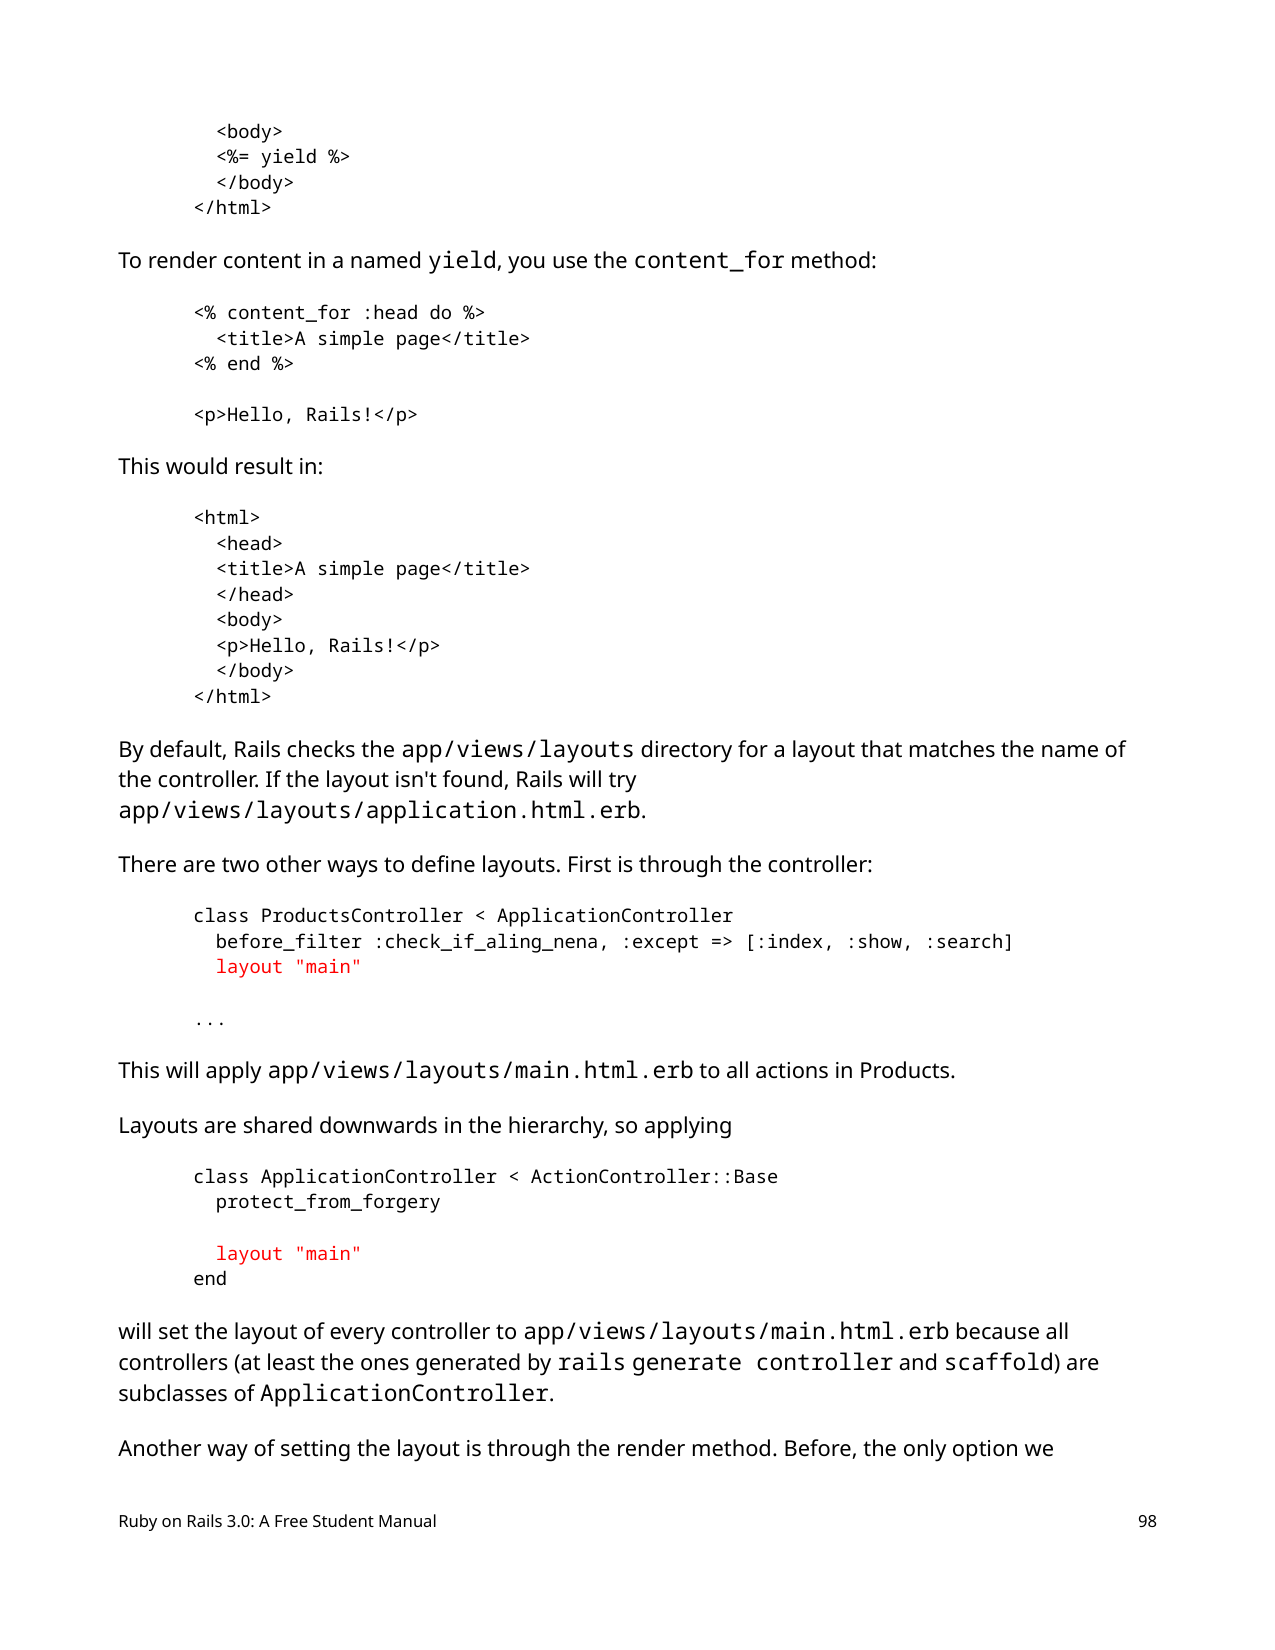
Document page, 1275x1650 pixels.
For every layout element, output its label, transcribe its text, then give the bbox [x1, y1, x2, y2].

text There are two other ways to define layouts. First is through the controller: [118, 849, 1157, 879]
text To render content in a named yield, you use the content_for method: [118, 244, 1157, 275]
text This would result in: [118, 451, 1157, 481]
text <body> <%= yield %> </body> </html> [193, 118, 1157, 220]
text Another way of setting the layout is through the render method. Before, the only option we [118, 1433, 1157, 1462]
text Layouts are shared downwards in the hierarchy, so applying [118, 1109, 1157, 1139]
text will set the layout of every controller to app/views/layouts/main.html.erb because all controllers (at least the ones generated by rails generate controller and scaffold) are subclasses of ApplicationController. [118, 1315, 1157, 1409]
text <% content_for :head do %> <title>A simple page</title> <% end %> <p>Hello, Rails!</p> [193, 299, 1157, 427]
text class ProductsController < ApplicationController before_filter :check_if_aling_nena, :except => [:index, :show, :search] layout "main" ... [193, 903, 1157, 1030]
text By default, Rails checks the app/views/layouts directory for a layout that matches the name of the controller. If the layout isn't found, Rails will try app/views/layouts/application.html.erb. [118, 733, 1157, 825]
text class ApplicationController < ActionController::Base protect_from_forgery layout "main" end [193, 1163, 1157, 1291]
text This will apply app/views/layouts/main.html.erb to all actions in Products. [118, 1054, 1157, 1086]
text <html> <head> <title>A simple page</title> </head> <body> <p>Hello, Rails!</p> </body> </html> [193, 505, 1157, 709]
